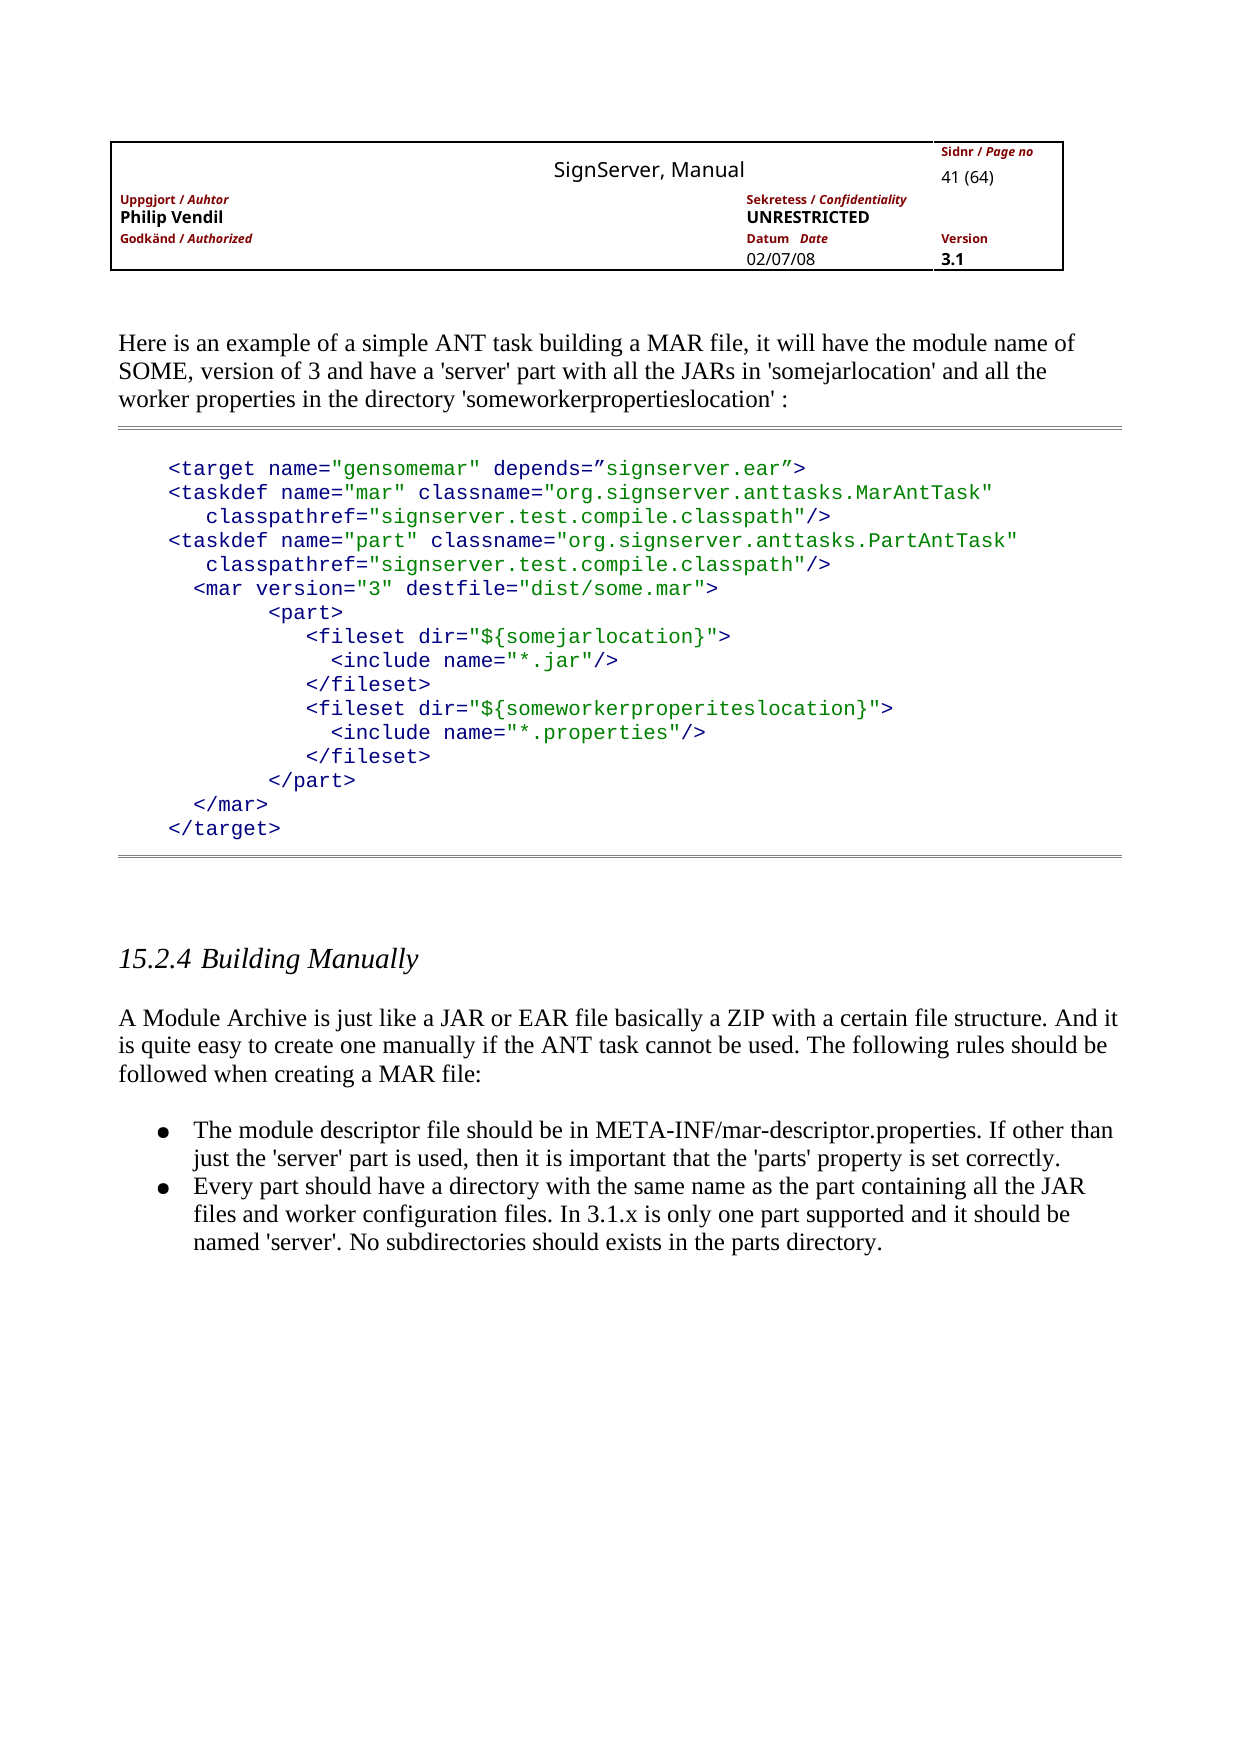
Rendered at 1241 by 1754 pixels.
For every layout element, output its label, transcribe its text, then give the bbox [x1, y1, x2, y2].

text </fileset> [118, 746, 1122, 770]
text <fileset dir="${somejarlocation}"> [118, 626, 1122, 650]
text </mar> [118, 794, 1122, 818]
list The module descriptor file should be in META-INF/mar-descriptor.properties. If other than just the 'server' part is used, then it is important that the 'parts' property is set correctly. [156, 1116, 1122, 1172]
list Every part should have a directory with the same name as the part containing all the JAR files and worker configuration files. In 3.1.x is only one part supported and it should be named 'server'. No subdirectories should exists in the parts directory. [156, 1172, 1122, 1256]
text <include name="*.properties"/> [118, 722, 1122, 746]
text classpathref="signserver.test.compile.classpath"/> [118, 554, 1122, 578]
text <part> [118, 602, 1122, 626]
text A Module Archive is just like a JAR or EAR file basically a ZIP with a certain file structure. And it is quite easy to create one manually if the ANT task cannot be used. The following rules should be followed when creating a MAR file: [118, 1003, 1122, 1087]
subtitle Building Manually [118, 943, 1122, 975]
text <mar version="3" destfile="dist/some.mar"> [118, 578, 1122, 602]
text <taskdef name="part" classname="org.signserver.anttasks.PartAntTask" [118, 530, 1122, 554]
text <fileset dir="${someworkerproperiteslocation}"> [118, 698, 1122, 722]
text classpathref="signserver.test.compile.classpath"/> [118, 506, 1122, 530]
text Here is an example of a simple ANT task building a MAR file, it will have the module name of SOME, version of 3 and have a 'server' part with all the JARs in 'somejarlocation' and all the worker properties in the directory 'someworkerpropertieslocation' : [118, 329, 1122, 413]
text </target> [118, 818, 1122, 842]
text <include name="*.jar"/> [118, 650, 1122, 674]
text </part> [118, 770, 1122, 794]
text <target name="gensomemar" depends=”signserver.ear”> [118, 458, 1122, 482]
text <taskdef name="mar" classname="org.signserver.anttasks.MarAntTask" [118, 482, 1122, 506]
text </fileset> [118, 674, 1122, 698]
